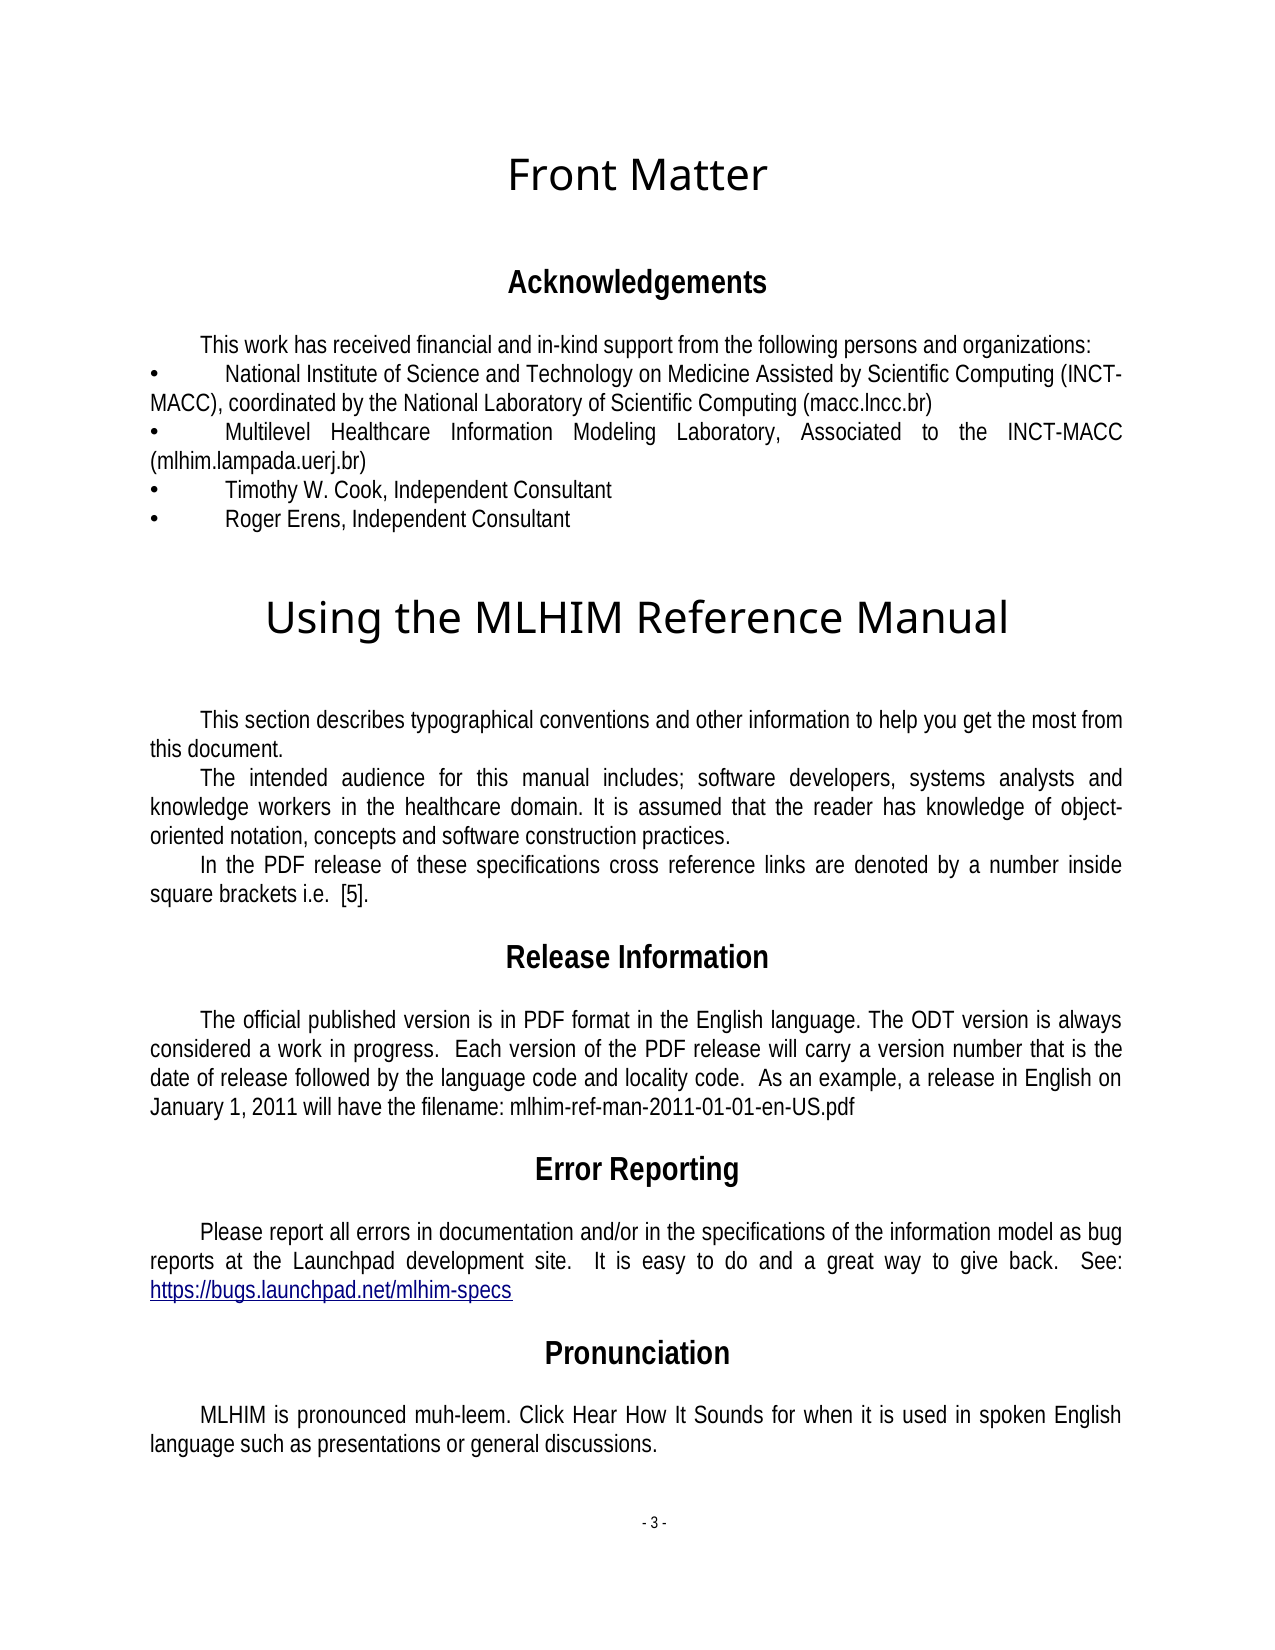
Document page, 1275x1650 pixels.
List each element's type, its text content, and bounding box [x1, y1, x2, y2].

subtitle Pronunciation [150, 1333, 1125, 1371]
text In the PDF release of these specifications cross reference links are denoted by a number inside square brackets i.e. [5]. [150, 850, 1125, 908]
subtitle Using the MLHIM Reference Manual [150, 586, 1125, 646]
subtitle Error Reporting [150, 1149, 1125, 1188]
text The intended audience for this manual includes; software developers, systems analysts and knowledge workers in the healthcare domain. It is assumed that the reader has knowledge of object-oriented notation, concepts and software construction practices. [150, 763, 1125, 850]
subtitle Acknowledgements [150, 262, 1125, 301]
text MLHIM is pronounced muh-leem. Click Hear How It Sounds for when it is used in spoken English language such as presentations or general discussions. [150, 1400, 1125, 1458]
text This section describes typographical conventions and other information to help you get the most from this document. [150, 705, 1125, 763]
subtitle Front Matter [150, 143, 1125, 203]
text Please report all errors in documentation and/or in the specifications of the information model as bug reports at the Launchpad development site. It is easy to do and a great way to give back. See: https://bugs.launchpad.net/mlhim-specs [150, 1217, 1125, 1304]
text The official published version is in PDF format in the English language. The ODT version is always considered a work in progress. Each version of the PDF release will carry a version number that is the date of release followed by the language code and locality code. As an example, a release in English on January 1, 2011 will have the filename: mlhim-ref-man-2011-01-01-en-US.pdf [150, 1004, 1125, 1120]
list Roger Erens, Independent Consultant [150, 503, 1125, 533]
subtitle Release Information [150, 937, 1125, 976]
list Multilevel Healthcare Information Modeling Laboratory, Associated to the INCT-MACC (mlhim.lampada.uerj.br) [150, 416, 1125, 474]
text This work has received financial and in-kind support from the following persons and organizations: [150, 329, 1125, 358]
list National Institute of Science and Technology on Medicine Assisted by Scientific Computing (INCT-MACC), coordinated by the National Laboratory of Scientific Computing (macc.lncc.br) [150, 358, 1125, 416]
list Timothy W. Cook, Independent Consultant [150, 474, 1125, 503]
